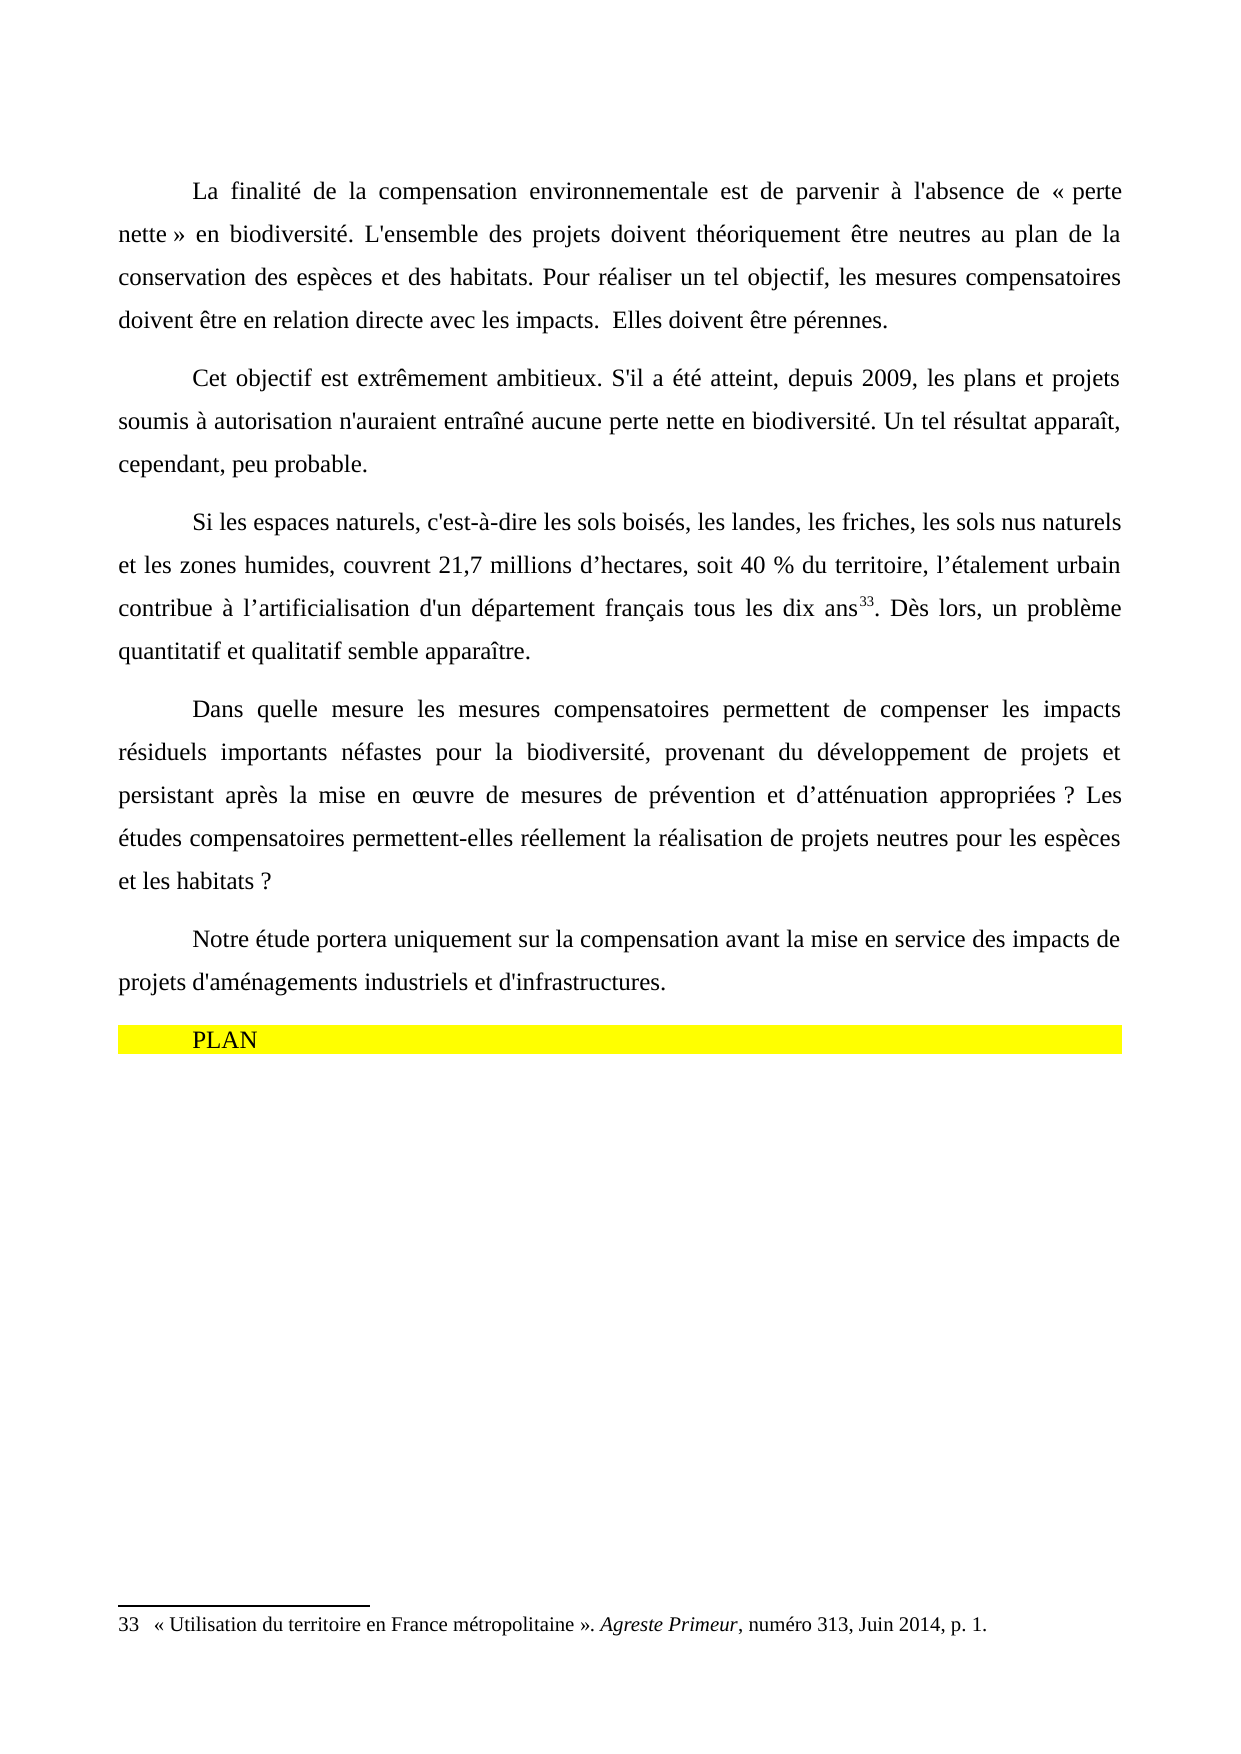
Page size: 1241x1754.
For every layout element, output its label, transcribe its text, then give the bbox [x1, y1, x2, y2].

text « Utilisation du territoire en France métropolitaine ». Agreste Primeur, numéro 313, Juin 2014, p. 1. [118, 1612, 1122, 1636]
text Notre étude portera uniquement sur la compensation avant la mise en service des impacts de projets d'aménagements industriels et d'infrastructures. [118, 924, 1122, 996]
text Dans quelle mesure les mesures compensatoires permettent de compenser les impacts résiduels importants néfastes pour la biodiversité, provenant du développement de projets et persistant après la mise en œuvre de mesures de prévention et d’atténuation appropriées ? Les études compensatoires permettent-elles réellement la réalisation de projets neutres pour les espèces et les habitats ? [118, 694, 1122, 895]
text Si les espaces naturels, c'est-à-dire les sols boisés, les landes, les friches, les sols nus naturels et les zones humides, couvrent 21,7 millions d’hectares, soit 40 % du territoire, l’étalement urbain contribue à l’artificialisation d'un département français tous les dix ans. Dès lors, un problème quantitatif et qualitatif semble apparaître. [118, 507, 1122, 665]
text La finalité de la compensation environnementale est de parvenir à l'absence de « perte nette » en biodiversité. L'ensemble des projets doivent théoriquement être neutres au plan de la conservation des espèces et des habitats. Pour réaliser un tel objectif, les mesures compensatoires doivent être en relation directe avec les impacts. Elles doivent être pérennes. [118, 176, 1122, 334]
text PLAN [118, 1025, 1122, 1054]
text Cet objectif est extrêmement ambitieux. S'il a été atteint, depuis 2009, les plans et projets soumis à autorisation n'auraient entraîné aucune perte nette en biodiversité. Un tel résultat apparaît, cependant, peu probable. [118, 363, 1122, 478]
